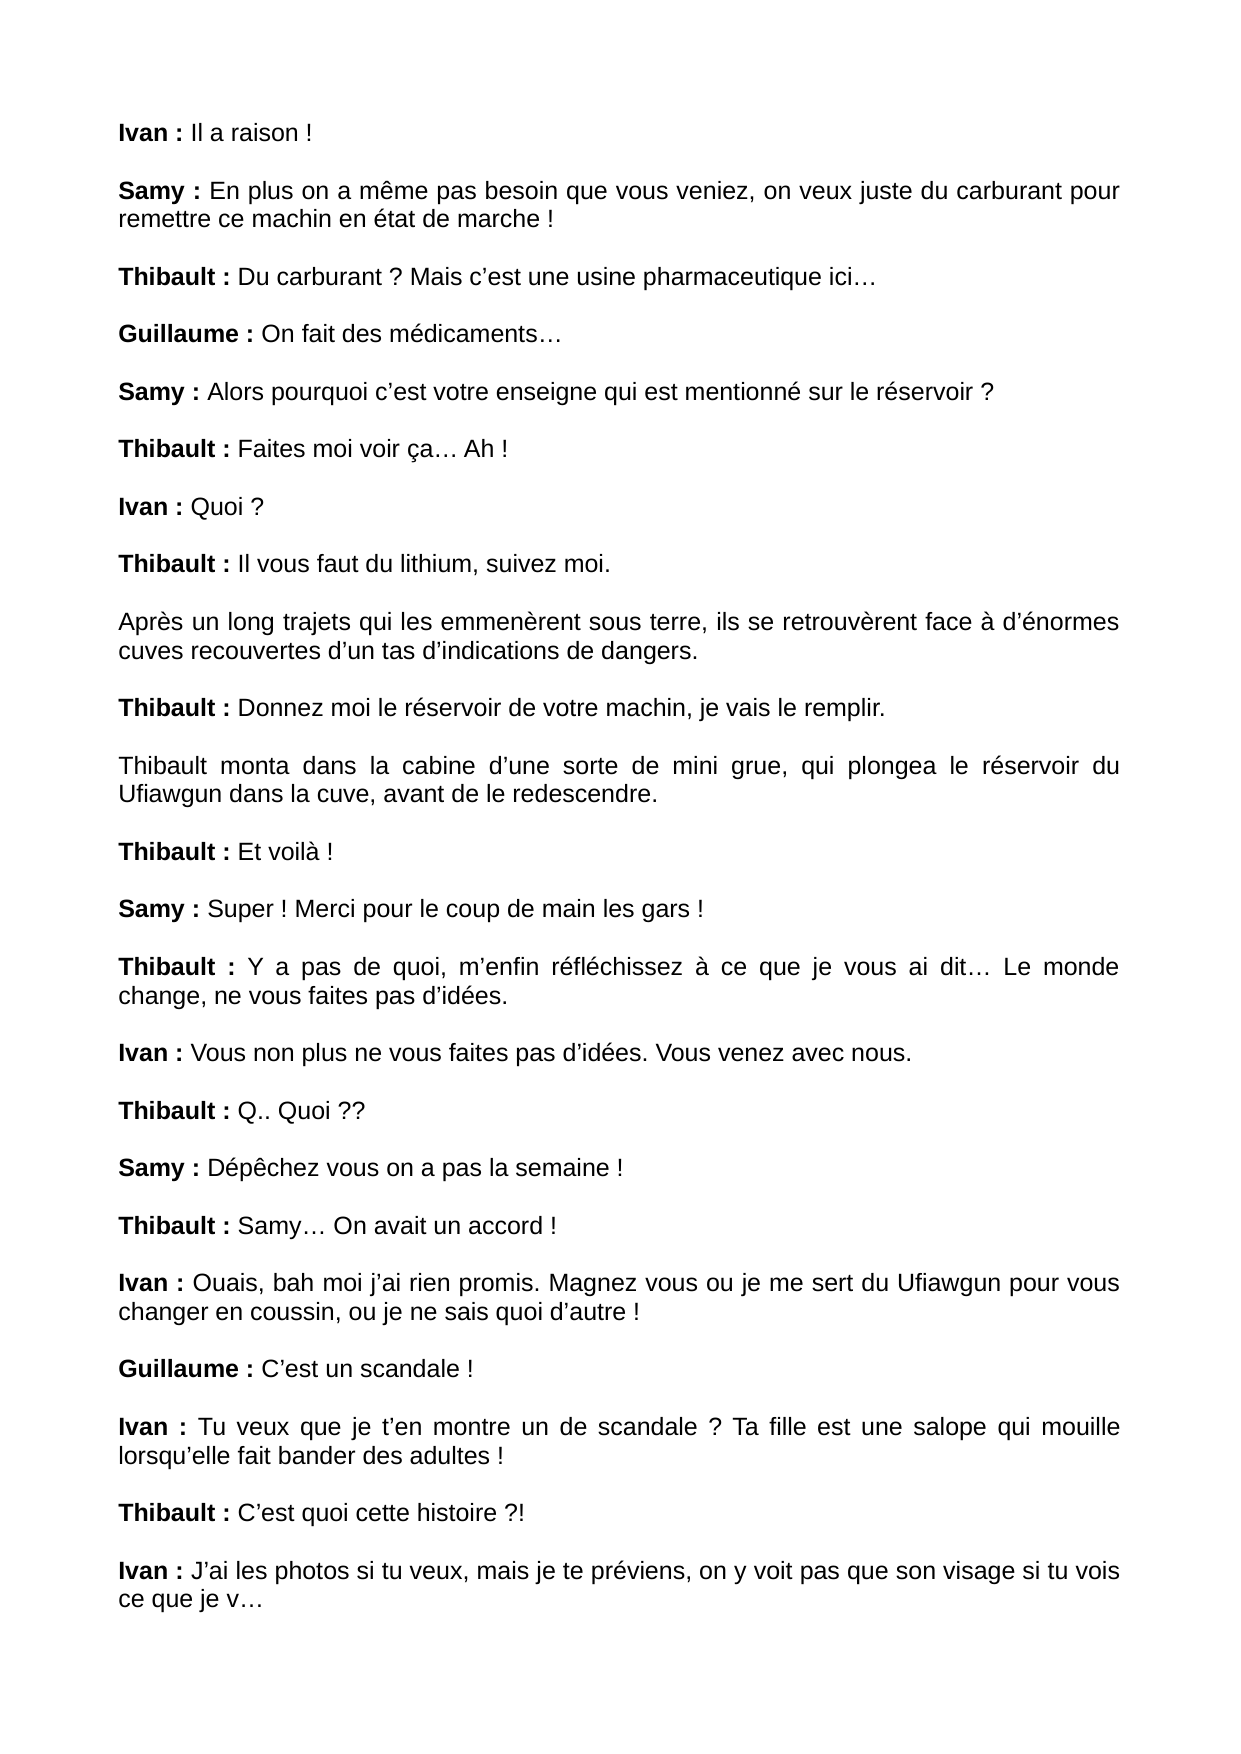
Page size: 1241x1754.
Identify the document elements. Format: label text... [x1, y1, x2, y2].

text Thibault : Et voilà ! [118, 837, 1122, 866]
text Thibault : Donnez moi le réservoir de votre machin, je vais le remplir. [118, 693, 1122, 722]
text Guillaume : C’est un scandale ! [118, 1354, 1122, 1383]
text Après un long trajets qui les emmenèrent sous terre, ils se retrouvèrent face à d’énormes cuves recouvertes d’un tas d’indications de dangers. [118, 607, 1122, 664]
text Ivan : Il a raison ! [118, 118, 1122, 147]
text Thibault : Y a pas de quoi, m’enfin réfléchissez à ce que je vous ai dit… Le monde change, ne vous faites pas d’idées. [118, 952, 1122, 1009]
text Thibault : Q.. Quoi ?? [118, 1096, 1122, 1124]
text Thibault monta dans la cabine d’une sorte de mini grue, qui plongea le réservoir du Ufiawgun dans la cuve, avant de le redescendre. [118, 751, 1122, 808]
text Ivan : Quoi ? [118, 492, 1122, 521]
text Ivan : J’ai les photos si tu veux, mais je te préviens, on y voit pas que son visage si tu vois ce que je v… [118, 1556, 1122, 1613]
text Samy : Dépêchez vous on a pas la semaine ! [118, 1153, 1122, 1182]
text Samy : En plus on a même pas besoin que vous veniez, on veux juste du carburant pour remettre ce machin en état de marche ! [118, 176, 1122, 233]
text Ivan : Tu veux que je t’en montre un de scandale ? Ta fille est une salope qui mouille lorsqu’elle fait bander des adultes ! [118, 1412, 1122, 1469]
text Thibault : Du carburant ? Mais c’est une usine pharmaceutique ici… [118, 262, 1122, 291]
text Samy : Alors pourquoi c’est votre enseigne qui est mentionné sur le réservoir ? [118, 377, 1122, 406]
text Samy : Super ! Merci pour le coup de main les gars ! [118, 894, 1122, 923]
text Thibault : C’est quoi cette histoire ?! [118, 1498, 1122, 1527]
text Thibault : Il vous faut du lithium, suivez moi. [118, 549, 1122, 578]
text Ivan : Ouais, bah moi j’ai rien promis. Magnez vous ou je me sert du Ufiawgun pour vous changer en coussin, ou je ne sais quoi d’autre ! [118, 1268, 1122, 1326]
text Ivan : Vous non plus ne vous faites pas d’idées. Vous venez avec nous. [118, 1038, 1122, 1067]
text Thibault : Samy… On avait un accord ! [118, 1211, 1122, 1239]
text Thibault : Faites moi voir ça… Ah ! [118, 434, 1122, 463]
text Guillaume : On fait des médicaments… [118, 319, 1122, 348]
